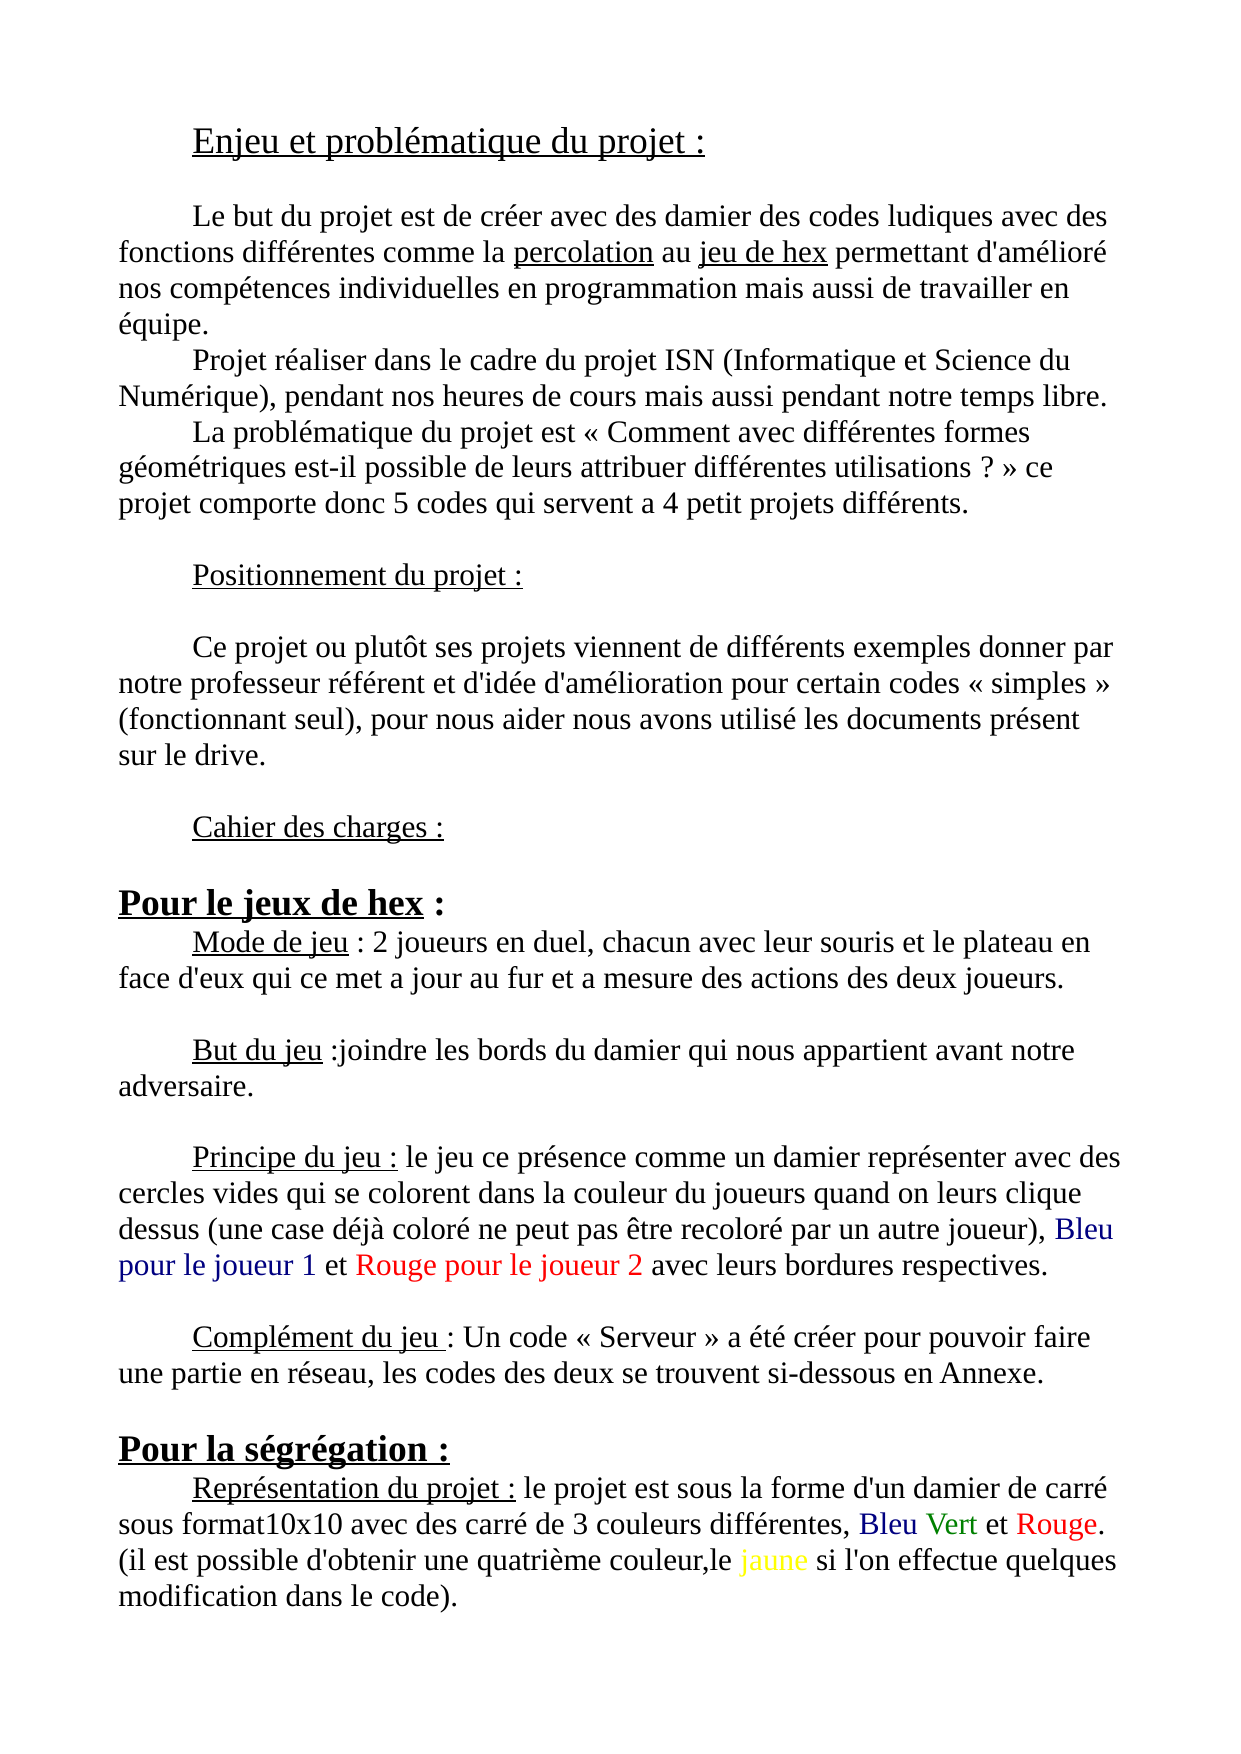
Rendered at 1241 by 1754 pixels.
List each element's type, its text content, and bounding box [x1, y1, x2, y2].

text Représentation du projet : le projet est sous la forme d'un damier de carré sous format10x10 avec des carré de 3 couleurs différentes, Bleu Vert et Rouge.(il est possible d'obtenir une quatrième couleur,le jaune si l'on effectue quelques modification dans le code). [118, 1469, 1122, 1613]
text Cahier des charges : [118, 808, 1122, 844]
text Pour le jeux de hex : [118, 880, 1122, 923]
text Complément du jeu : Un code « Serveur » a été créer pour pouvoir faire une partie en réseau, les codes des deux se trouvent si-dessous en Annexe. [118, 1318, 1122, 1390]
text Projet réaliser dans le cadre du projet ISN (Informatique et Science du Numérique), pendant nos heures de cours mais aussi pendant notre temps libre. [118, 341, 1122, 413]
text But du jeu :joindre les bords du damier qui nous appartient avant notre adversaire. [118, 1031, 1122, 1103]
text Pour la ségrégation : [118, 1426, 1122, 1469]
text Le but du projet est de créer avec des damier des codes ludiques avec des fonctions différentes comme la percolation au jeu de hex permettant d'amélioré nos compétences individuelles en programmation mais aussi de travailler en équipe. [118, 197, 1122, 341]
text Ce projet ou plutôt ses projets viennent de différents exemples donner par notre professeur référent et d'idée d'amélioration pour certain codes « simples » (fonctionnant seul), pour nous aider nous avons utilisé les documents présent sur le drive. [118, 628, 1122, 772]
text Positionnement du projet : [118, 557, 1122, 592]
text Mode de jeu : 2 joueurs en duel, chacun avec leur souris et le plateau en face d'eux qui ce met a jour au fur et a mesure des actions des deux joueurs. [118, 923, 1122, 995]
text La problématique du projet est « Comment avec différentes formes géométriques est-il possible de leurs attribuer différentes utilisations ? » ce projet comporte donc 5 codes qui servent a 4 petit projets différents. [118, 413, 1122, 521]
text Principe du jeu : le jeu ce présence comme un damier représenter avec des cercles vides qui se colorent dans la couleur du joueurs quand on leurs clique dessus (une case déjà coloré ne peut pas être recoloré par un autre joueur), Bleu pour le joueur 1 et Rouge pour le joueur 2 avec leurs bordures respectives. [118, 1139, 1122, 1282]
text Enjeu et problématique du projet : [118, 118, 1122, 161]
